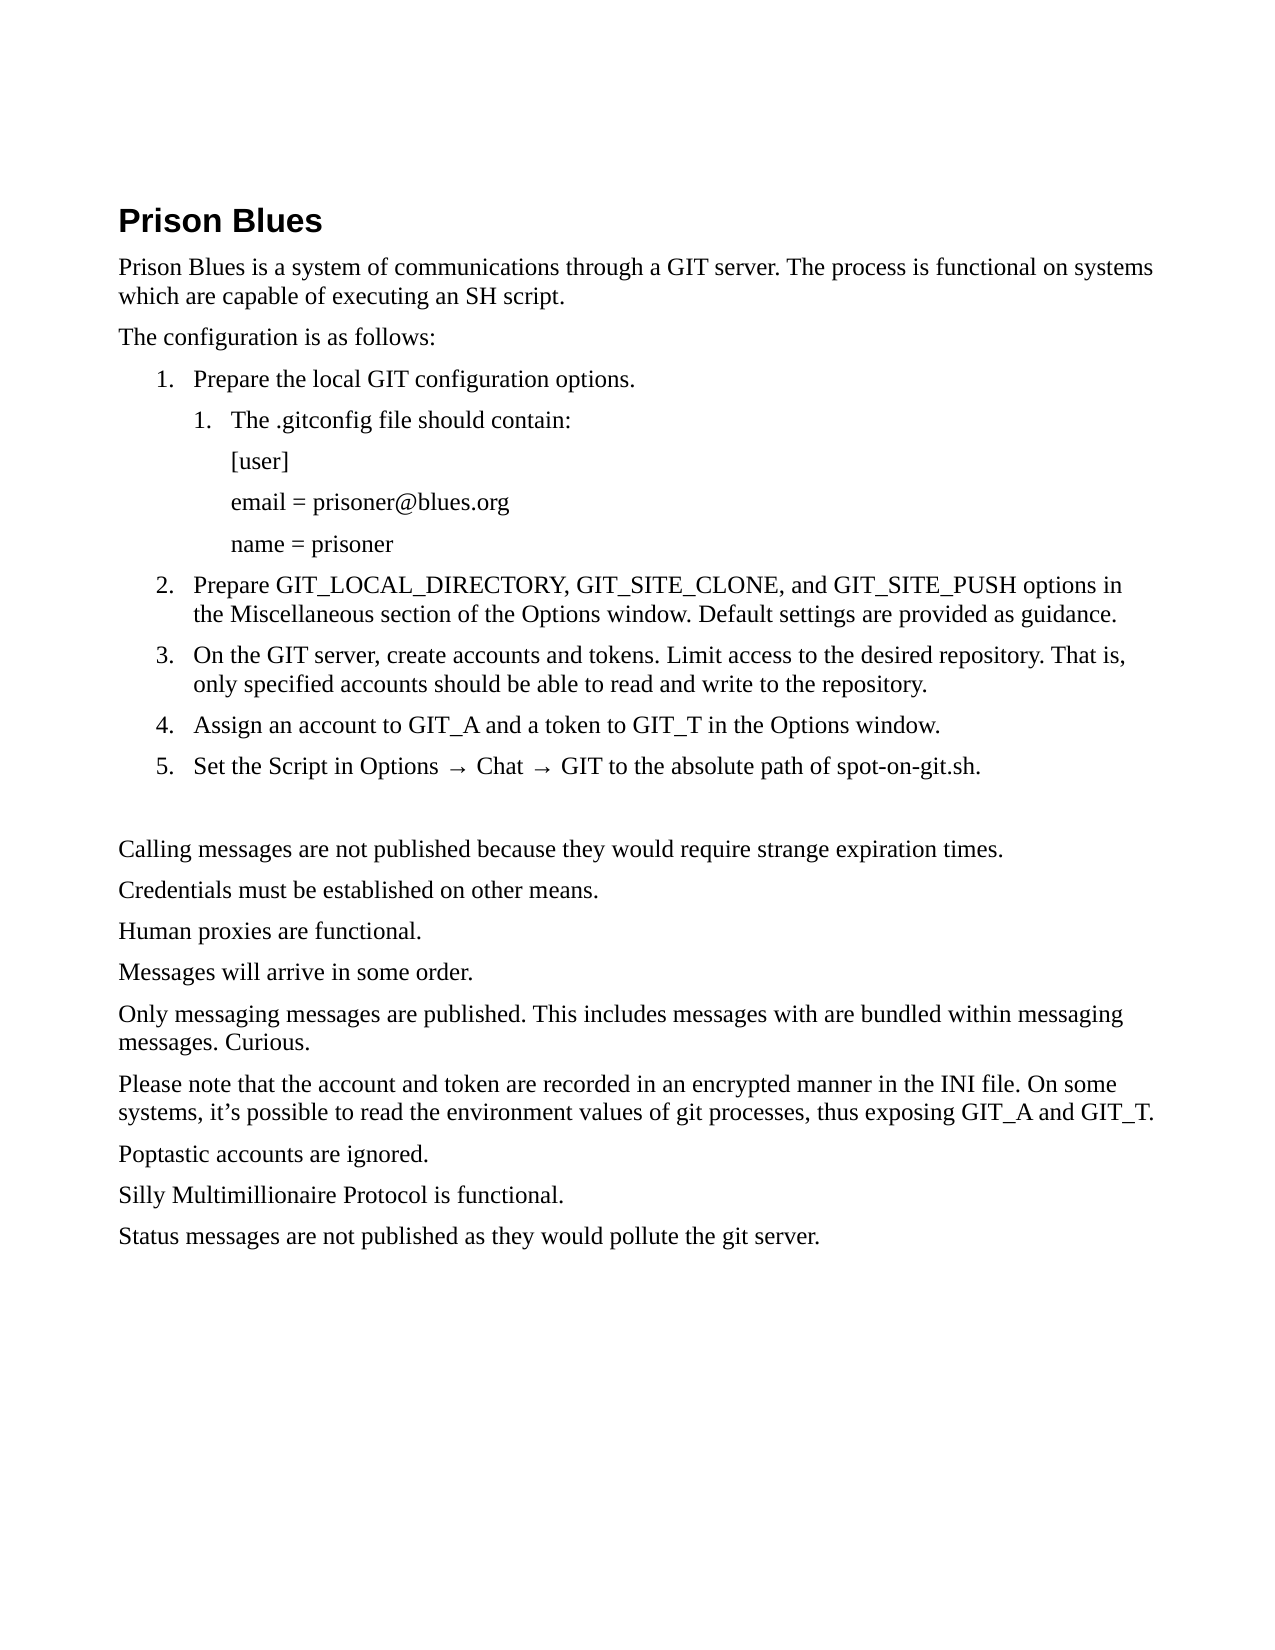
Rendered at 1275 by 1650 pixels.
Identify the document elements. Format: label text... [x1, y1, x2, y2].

list Assign an account to GIT_A and a token to GIT_T in the Options window. [156, 710, 1157, 739]
list Prepare GIT_LOCAL_DIRECTORY, GIT_SITE_CLONE, and GIT_SITE_PUSH options in the Miscellaneous section of the Options window. Default settings are provided as guidance. [156, 570, 1157, 627]
text Calling messages are not published because they would require strange expiration times. [118, 834, 1157, 862]
text Messages will arrive in some order. [118, 957, 1157, 986]
list Prepare the local GIT configuration options. [156, 364, 1157, 392]
list On the GIT server, create accounts and tokens. Limit access to the desired repository. That is, only specified accounts should be able to read and write to the repository. [156, 640, 1157, 697]
list The .gitconfig file should contain: [193, 405, 1157, 434]
text Only messaging messages are published. This includes messages with are bundled within messaging messages. Curious. [118, 999, 1157, 1056]
text Prison Blues is a system of communications through a GIT server. The process is functional on systems which are capable of executing an SH script. [118, 252, 1157, 310]
list name = prisoner [193, 529, 1157, 557]
list [user] [193, 446, 1157, 475]
text Human proxies are functional. [118, 916, 1157, 945]
text The configuration is as follows: [118, 322, 1157, 351]
text Status messages are not published as they would pollute the git server. [118, 1221, 1157, 1250]
text Credentials must be established on other means. [118, 875, 1157, 904]
text Silly Multimillionaire Protocol is functional. [118, 1180, 1157, 1209]
text Poptastic accounts are ignored. [118, 1139, 1157, 1167]
list email = prisoner@blues.org [193, 487, 1157, 516]
subtitle Prison Blues [118, 201, 1157, 240]
list Set the Script in Options → Chat → GIT to the absolute path of spot-on-git.sh. [156, 751, 1157, 780]
text Please note that the account and token are recorded in an encrypted manner in the INI file. On some systems, it’s possible to read the environment values of git processes, thus exposing GIT_A and GIT_T. [118, 1069, 1157, 1126]
